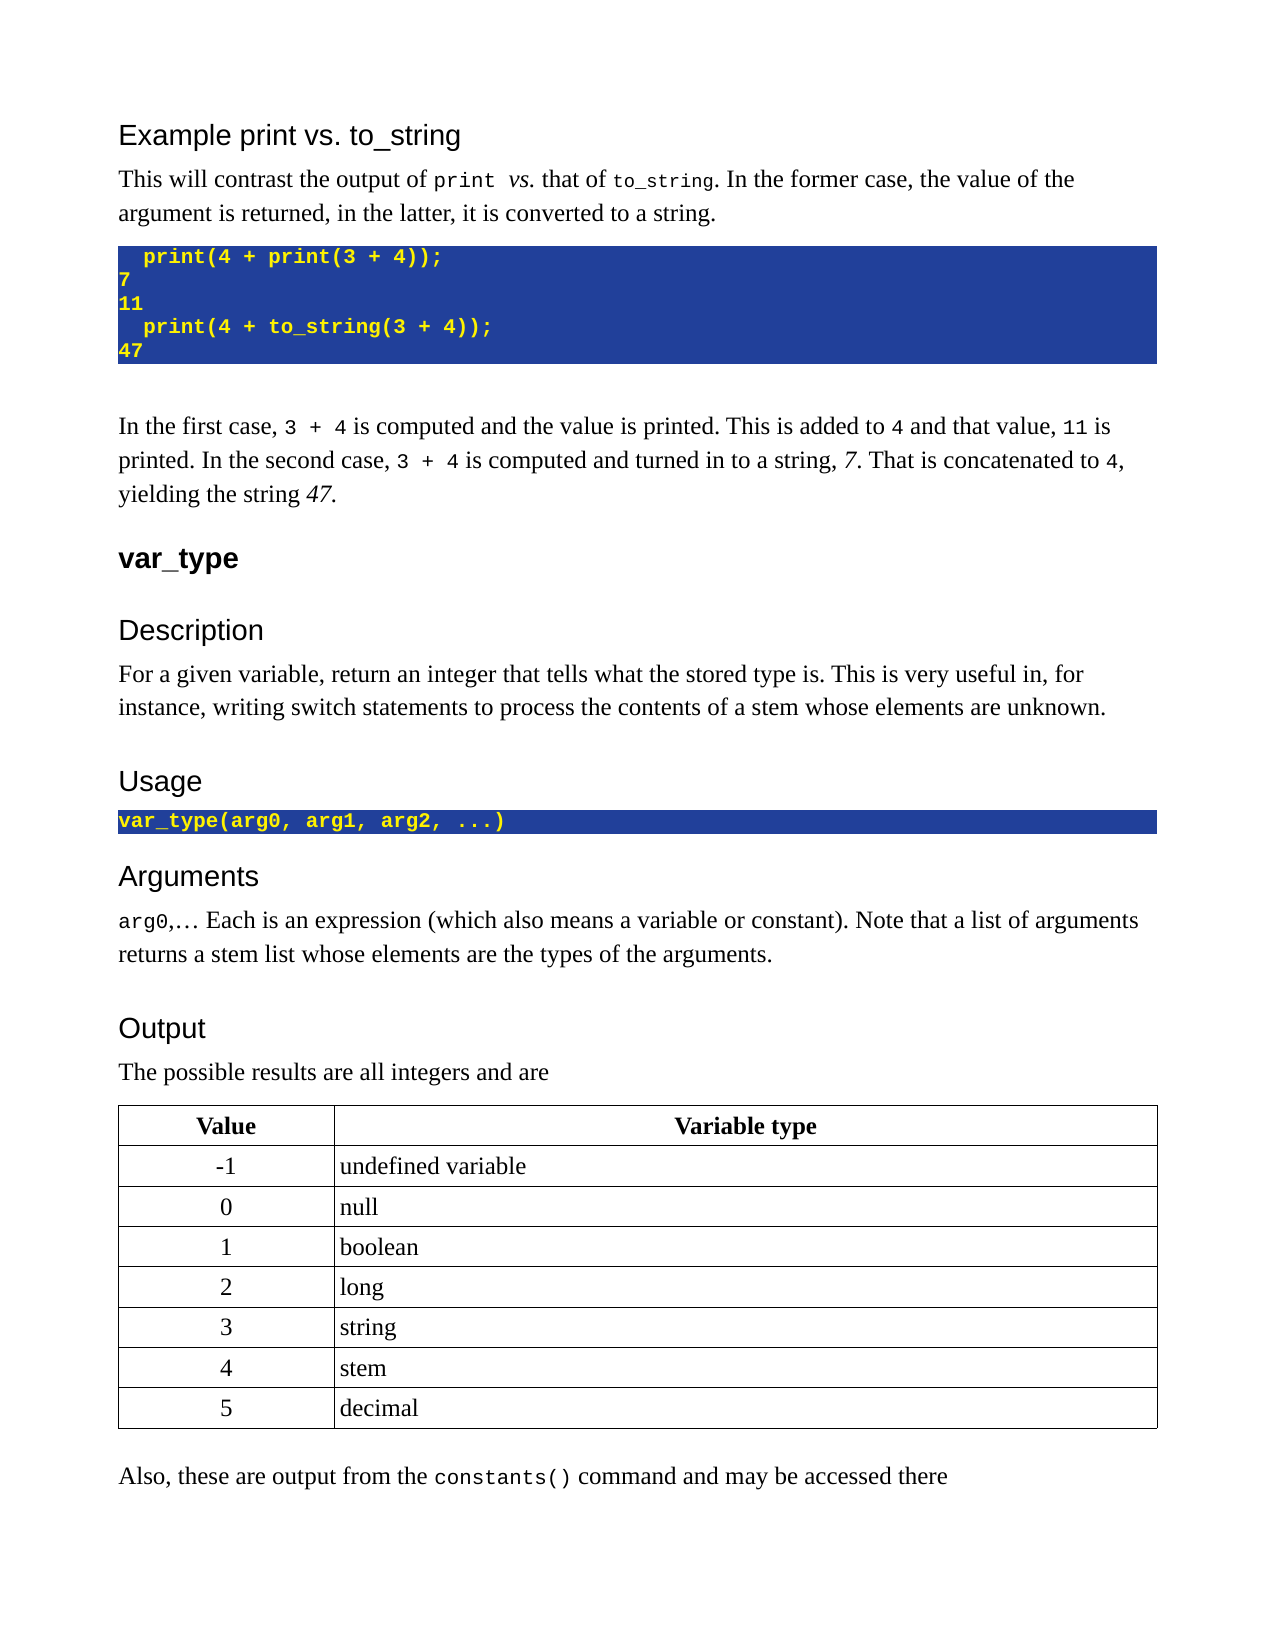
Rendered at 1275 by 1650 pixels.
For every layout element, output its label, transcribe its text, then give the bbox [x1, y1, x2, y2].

table_cell 2 [119, 1267, 334, 1307]
table_cell 5 [119, 1388, 334, 1428]
text print(4 + to_string(3 + 4)); [118, 317, 1157, 340]
text 7 [118, 269, 1157, 293]
table_header Value [119, 1106, 334, 1145]
text The possible results are all integers and are [118, 1057, 1157, 1086]
table_cell 0 [119, 1187, 334, 1226]
subtitle Arguments [118, 859, 1157, 892]
text 47 [118, 340, 1157, 364]
table_cell string [335, 1308, 1157, 1347]
table_cell undefined variable [335, 1146, 1157, 1186]
table_cell decimal [335, 1388, 1157, 1428]
text This will contrast the output of print vs. that of to_string. In the former case, the value of the argument is returned, in the latter, it is converted to a string. [118, 164, 1157, 227]
table_cell null [335, 1187, 1157, 1226]
subtitle Usage [118, 764, 1157, 798]
text var_type(arg0, arg1, arg2, ...) [118, 810, 1157, 834]
text arg0,… Each is an expression (which also means a variable or constant). Note that a list of arguments returns a stem list whose elements are the types of the arguments. [118, 905, 1157, 968]
table_cell 4 [119, 1348, 334, 1387]
table_cell 3 [119, 1308, 334, 1347]
table_header Variable type [335, 1106, 1157, 1145]
table_cell 1 [119, 1227, 334, 1266]
table_cell -1 [119, 1146, 334, 1186]
text print(4 + print(3 + 4)); [118, 246, 1157, 269]
subtitle var_type [118, 541, 1157, 575]
subtitle Output [118, 1011, 1157, 1045]
text In the first case, 3 + 4 is computed and the value is printed. This is added to 4 and that value, 11 is printed. In the second case, 3 + 4 is computed and turned in to a string, 7. That is concatenated to 4, yielding the string 47. [118, 411, 1157, 508]
table_cell stem [335, 1348, 1157, 1387]
subtitle Example print vs. to_string [118, 118, 1157, 152]
text Also, these are output from the constants() command and may be accessed there [118, 1429, 1157, 1490]
table_cell long [335, 1267, 1157, 1307]
table_cell boolean [335, 1227, 1157, 1266]
subtitle Description [118, 613, 1157, 646]
text For a given variable, return an integer that tells what the stored type is. This is very useful in, for instance, writing switch statements to process the contents of a stem whose elements are unknown. [118, 659, 1157, 720]
text 11 [118, 293, 1157, 317]
